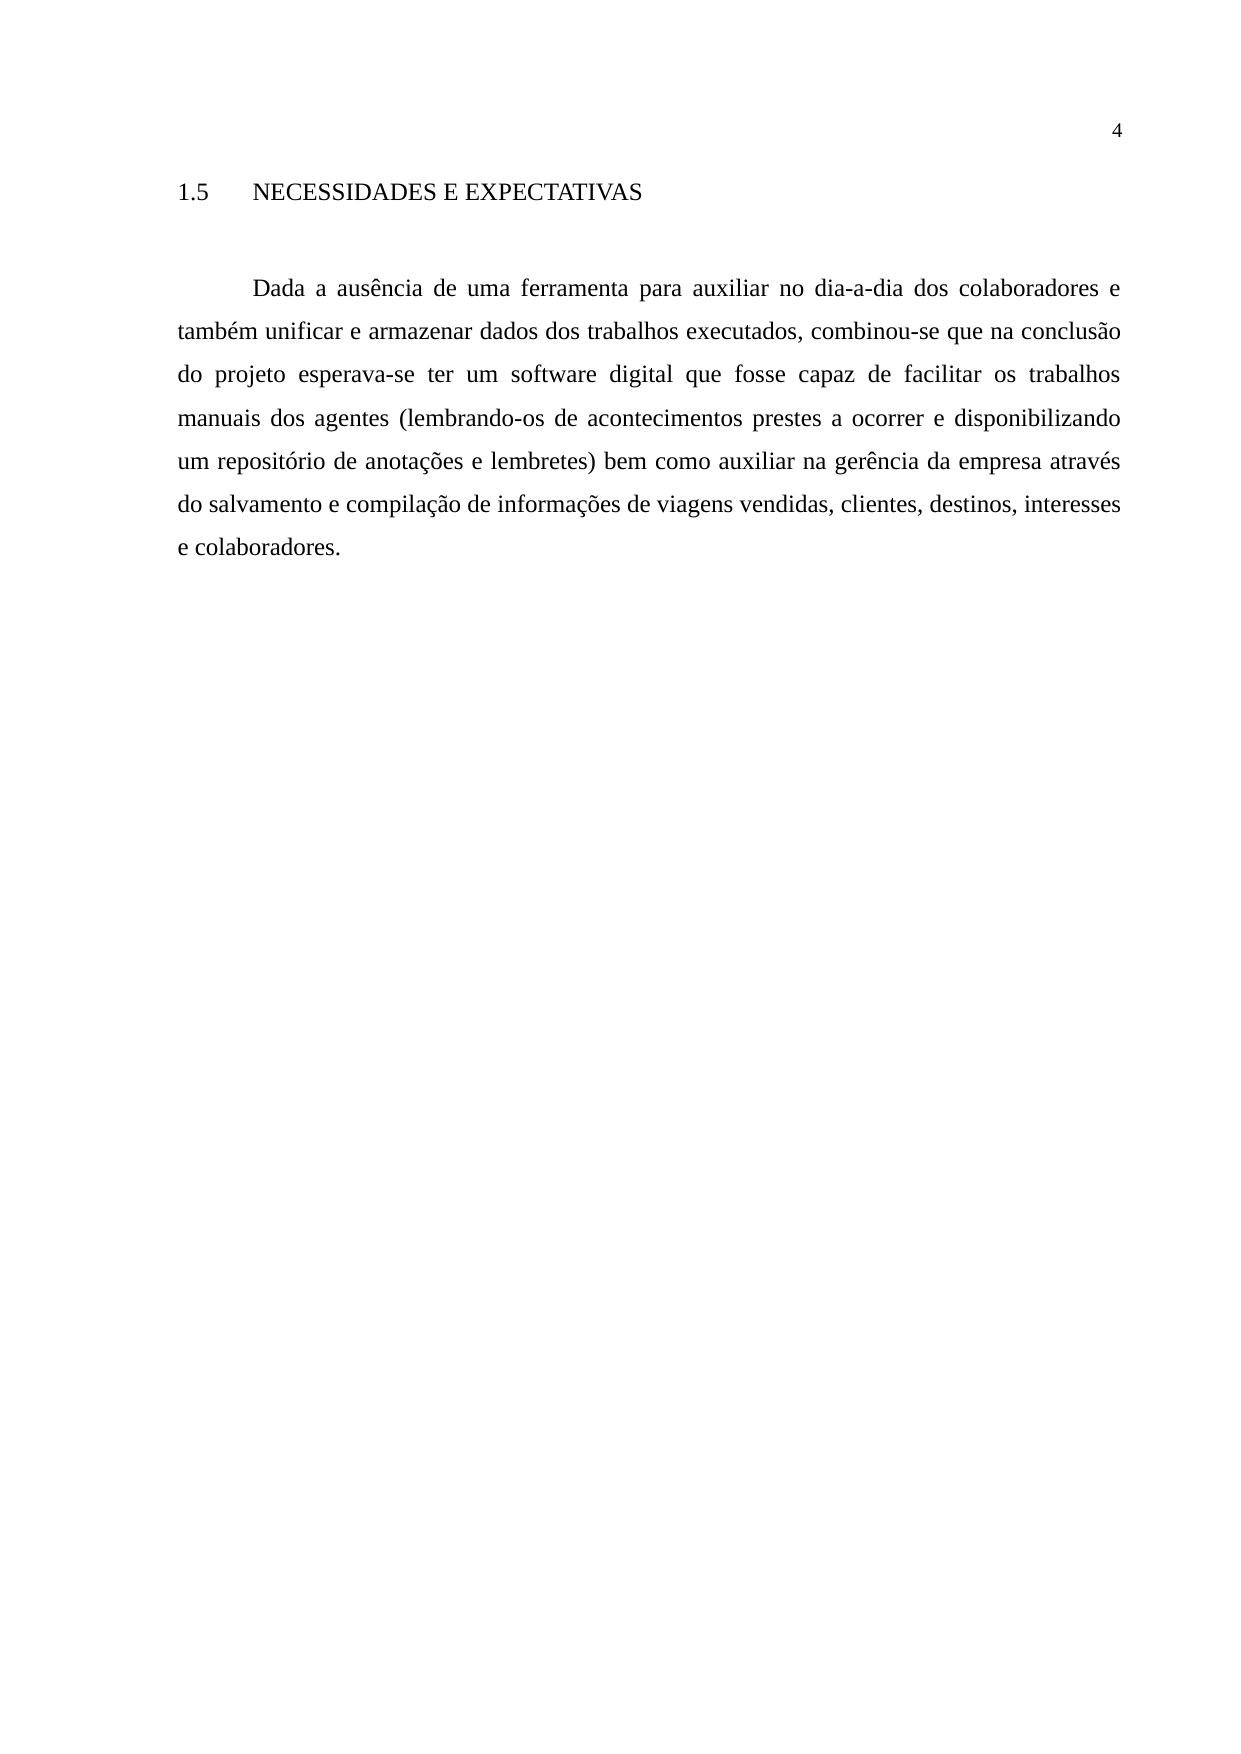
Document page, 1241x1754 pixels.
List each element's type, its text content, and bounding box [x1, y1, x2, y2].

subtitle NECESSIDADES E EXPECTATIVAS [177, 177, 1122, 206]
text Dada a ausência de uma ferramenta para auxiliar no dia-a-dia dos colaboradores e também unificar e armazenar dados dos trabalhos executados, combinou-se que na conclusão do projeto esperava-se ter um software digital que fosse capaz de facilitar os trabalhos manuais dos agentes (lembrando-os de acontecimentos prestes a ocorrer e disponibilizando um repositório de anotações e lembretes) bem como auxiliar na gerência da empresa através do salvamento e compilação de informações de viagens vendidas, clientes, destinos, interesses e colaboradores. [177, 273, 1122, 561]
